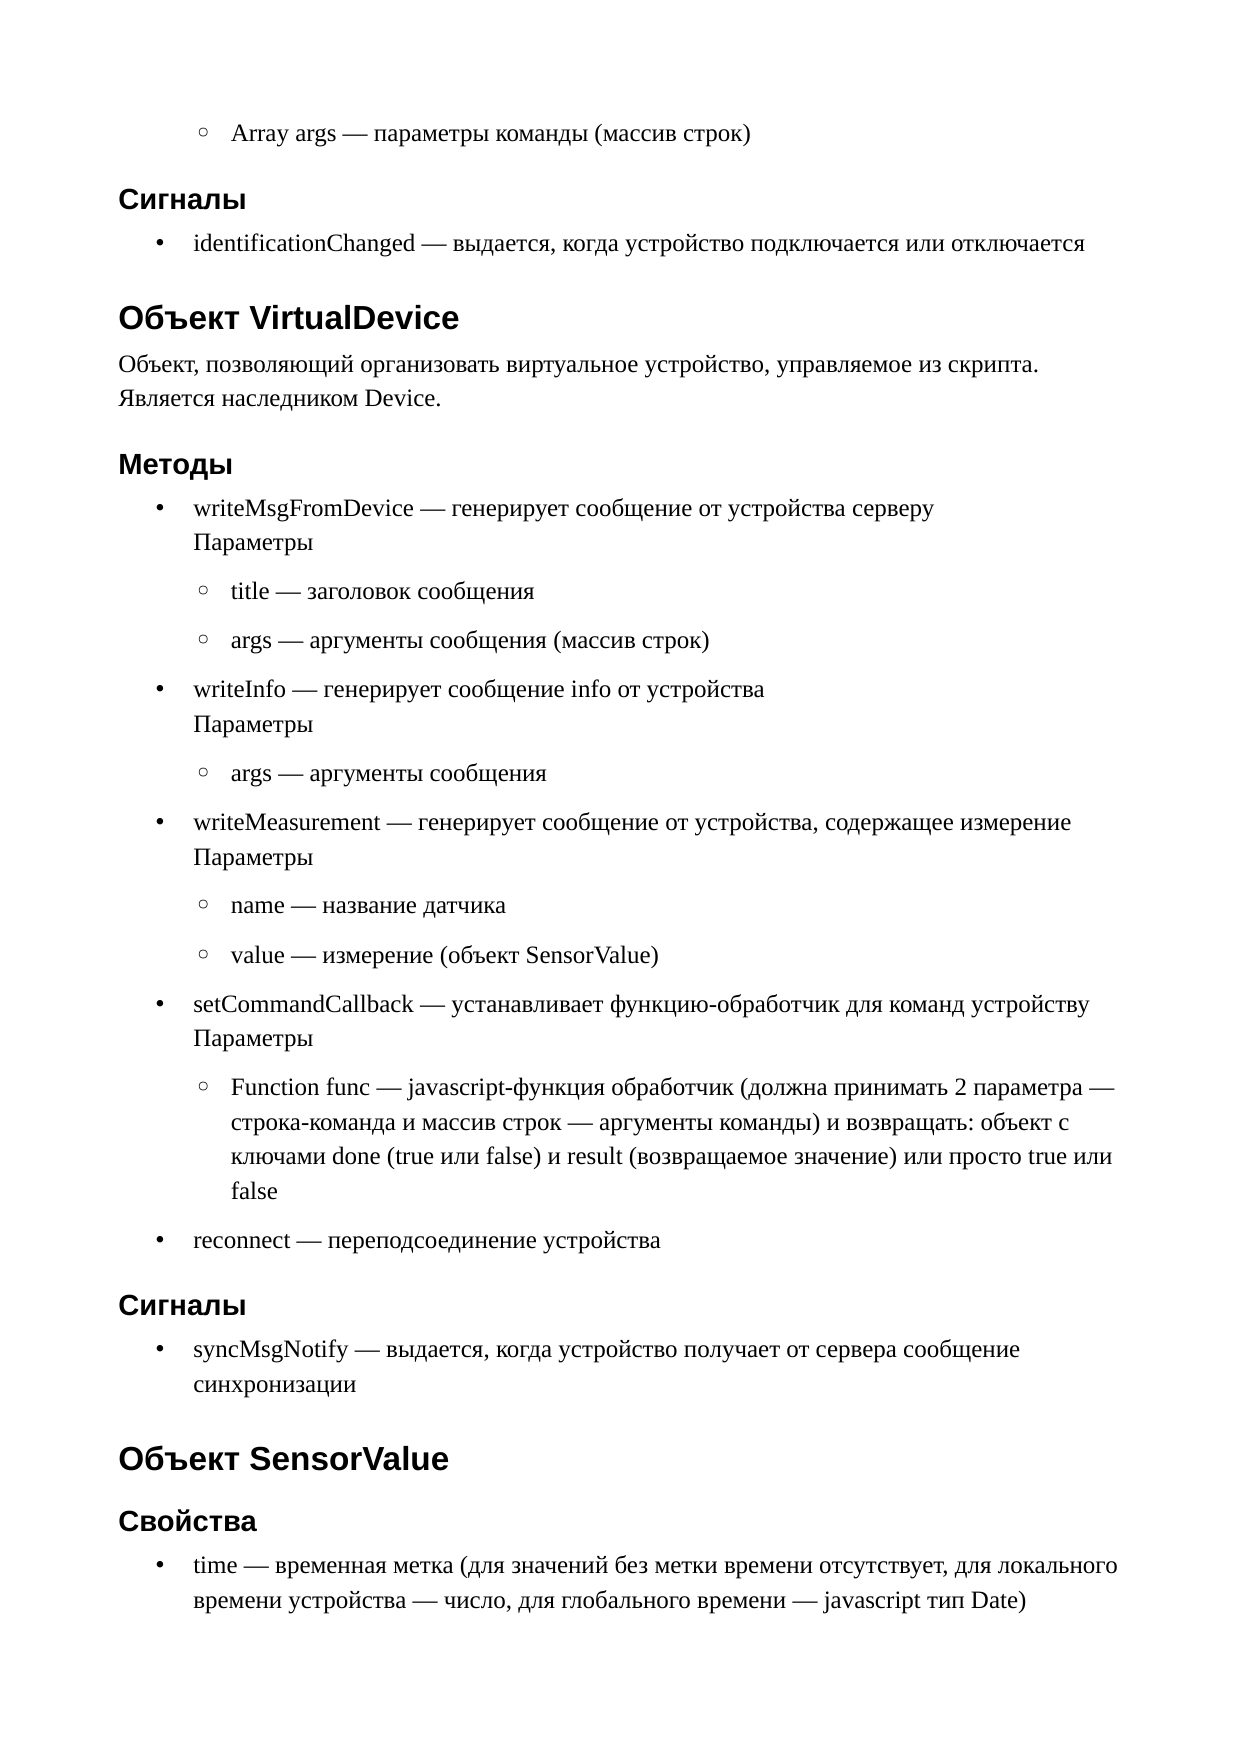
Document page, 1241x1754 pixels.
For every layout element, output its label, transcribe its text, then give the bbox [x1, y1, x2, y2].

subtitle Сигналы [118, 1288, 1122, 1322]
list writeMsgFromDevice — генерирует сообщение от устройства серверу Параметры [156, 493, 1122, 556]
list value — измерение (объект SensorValue) [193, 940, 1122, 968]
list time — временная метка (для значений без метки времени отсутствует, для локального времени устройства — число, для глобального времени — javascript тип Date) [156, 1550, 1122, 1614]
subtitle Объект VirtualDevice [118, 298, 1122, 336]
subtitle Сигналы [118, 182, 1122, 215]
list identificationChanged — выдается, когда устройство подключается или отключается [156, 228, 1122, 257]
list reconnect — переподсоединение устройства [156, 1225, 1122, 1253]
text Объект, позволяющий организовать виртуальное устройство, управляемое из скрипта. Является наследником Device. [118, 349, 1122, 412]
subtitle Свойства [118, 1504, 1122, 1538]
list args — аргументы сообщения (массив строк) [193, 625, 1122, 654]
list setCommandCallback — устанавливает функцию-обработчик для команд устройству Параметры [156, 989, 1122, 1052]
list Function func — javascript-функция обработчик (должна принимать 2 параметра — строка-команда и массив строк — аргументы команды) и возвращать: объект с ключами done (true или false) и result (возвращаемое значение) или просто true или false [193, 1072, 1122, 1204]
list writeMeasurement — генерирует сообщение от устройства, содержащее измерение Параметры [156, 807, 1122, 870]
list args — аргументы сообщения [193, 758, 1122, 787]
list syncMsgNotify — выдается, когда устройство получает от сервера сообщение синхронизации [156, 1334, 1122, 1398]
subtitle Методы [118, 447, 1122, 480]
list writeInfo — генерирует сообщение info от устройства Параметры [156, 674, 1122, 738]
list name — название датчика [193, 891, 1122, 919]
list Array args — параметры команды (массив строк) [193, 118, 1122, 147]
list title — заголовок сообщения [193, 576, 1122, 605]
subtitle Объект SensorValue [118, 1439, 1122, 1477]
